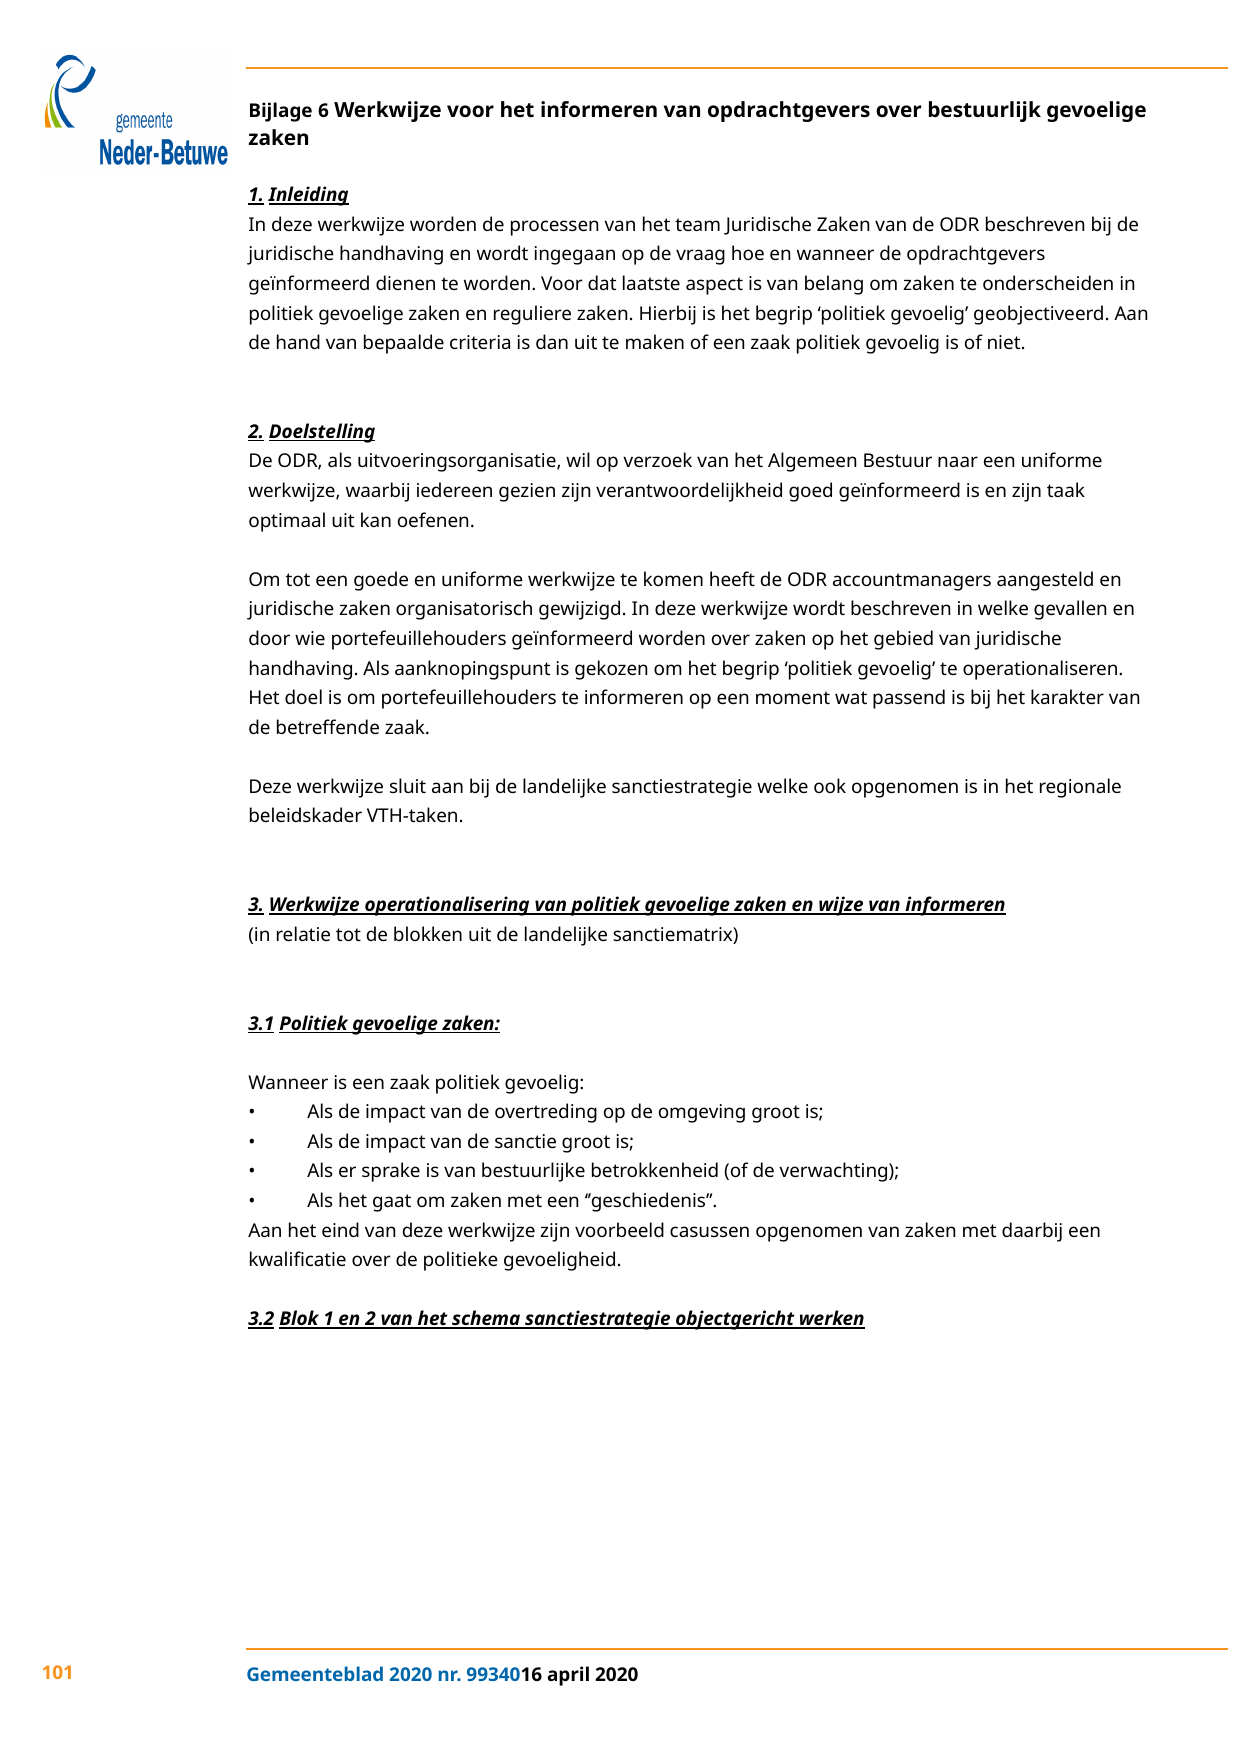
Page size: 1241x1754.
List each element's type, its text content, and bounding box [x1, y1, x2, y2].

list Als er sprake is van bestuurlijke betrokkenheid (of de verwachting); [248, 1158, 1152, 1183]
text (in relatie tot de blokken uit de landelijke sanctiematrix) [248, 921, 1152, 947]
text 3. Werkwijze operationalisering van politiek gevoelige zaken en wijze van informeren [248, 891, 1152, 917]
text Om tot een goede en uniforme werkwijze te komen heeft de ODR accountmanagers aangesteld en juridische zaken organisatorisch gewijzigd. In deze werkwijze wordt beschreven in welke gevallen en door wie portefeuillehouders geïnformeerd worden over zaken op het gebied van juridische handhaving. Als aanknopingspunt is gekozen om het begrip ‘politiek gevoelig’ te operationaliseren. Het doel is om portefeuillehouders te informeren op een moment wat passend is bij het karakter van de betreffende zaak. [248, 566, 1152, 739]
list Als de impact van de overtreding op de omgeving groot is; [248, 1098, 1152, 1124]
text Bijlage 6 Werkwijze voor het informeren van opdrachtgevers over bestuurlijk gevoelige zaken [248, 95, 1152, 152]
text 1. Inleiding [248, 181, 1152, 207]
text 2. Doelstelling [248, 418, 1152, 444]
list Als het gaat om zaken met een ‘’geschiedenis’’. [248, 1187, 1152, 1213]
text Deze werkwijze sluit aan bij de landelijke sanctiestrategie welke ook opgenomen is in het regionale beleidskader VTH-taken. [248, 773, 1152, 828]
text 3.1 Politiek gevoelige zaken: [248, 1010, 1152, 1035]
text 3.2 Blok 1 en 2 van het schema sanctiestrategie objectgericht werken [248, 1306, 1152, 1331]
text De ODR, als uitvoeringsorganisatie, wil op verzoek van het Algemeen Bestuur naar een uniforme werkwijze, waarbij iedereen gezien zijn verantwoordelijkheid goed geïnformeerd is en zijn taak optimaal uit kan oefenen. [248, 448, 1152, 532]
list Als de impact van de sanctie groot is; [248, 1128, 1152, 1154]
text In deze werkwijze worden de processen van het team Juridische Zaken van de ODR beschreven bij de juridische handhaving en wordt ingegaan op de vraag hoe en wanneer de opdrachtgevers geïnformeerd dienen te worden. Voor dat laatste aspect is van belang om zaken te onderscheiden in politiek gevoelige zaken en reguliere zaken. Hierbij is het begrip ‘politiek gevoelig’ geobjectiveerd. Aan de hand van bepaalde criteria is dan uit te maken of een zaak politiek gevoelig is of niet. [248, 211, 1152, 355]
picture [41, 47, 231, 172]
text Aan het eind van deze werkwijze zijn voorbeeld casussen opgenomen van zaken met daarbij een kwalificatie over de politieke gevoeligheid. [248, 1217, 1152, 1272]
text Wanneer is een zaak politiek gevoelig: [248, 1069, 1152, 1094]
